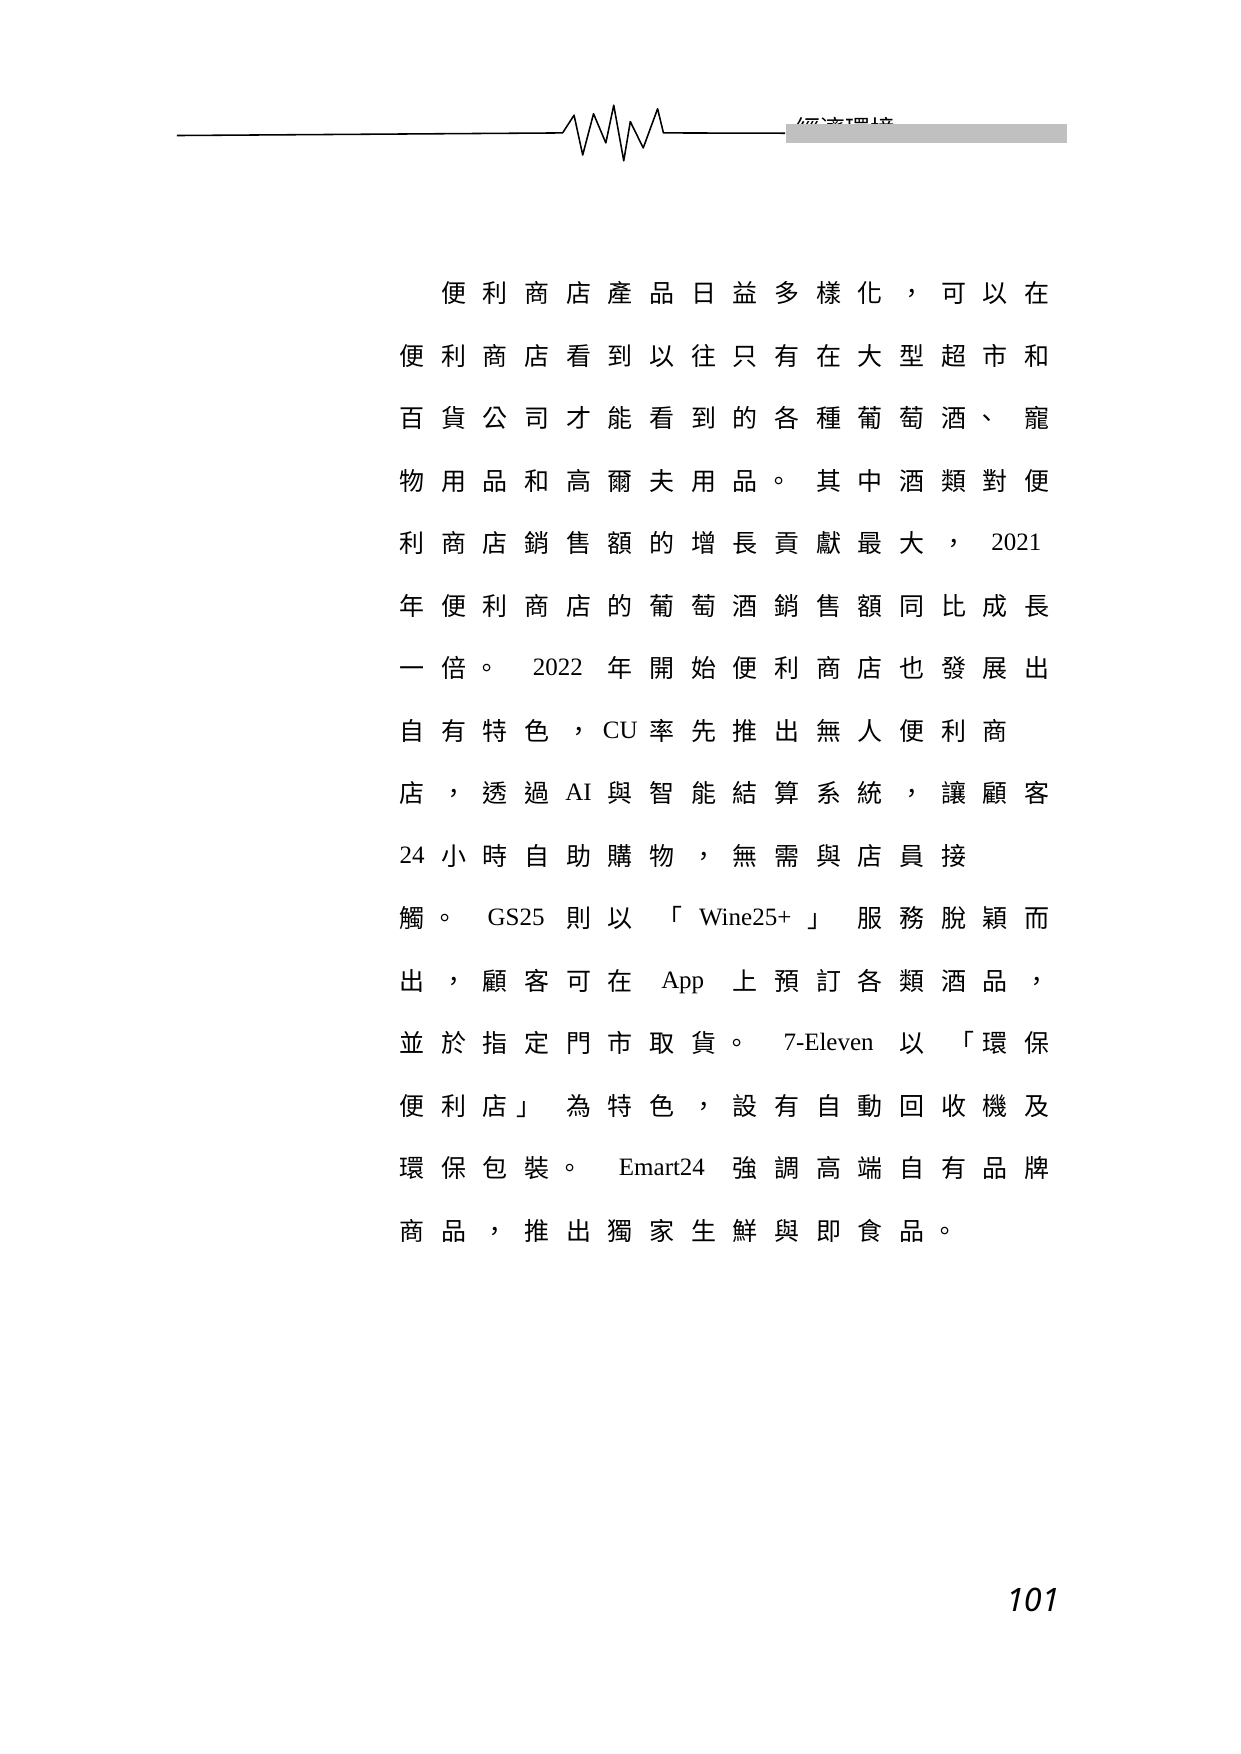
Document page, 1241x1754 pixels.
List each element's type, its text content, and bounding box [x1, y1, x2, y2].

text 便利商店產品日益多樣化，可以在便利商店看到以往只有在大型超市和百貨公司才能看到的各種葡萄酒、寵物用品和高爾夫用品。其中酒類對便利商店銷售額的增長貢獻最大，2021年便利商店的葡萄酒銷售額同比成長一倍。2022年開始便利商店也發展出自有特色，CU率先推出無人便利商店，透過AI與智能結算系統，讓顧客24小時自助購物，無需與店員接觸。GS25則以「Wine25+」服務脫穎而出，顧客可在App上預訂各類酒品，並於指定門市取貨。7-Eleven以「環保便利店」為特色，設有自動回收機及環保包裝。Emart24強調高端自有品牌商品，推出獨家生鮮與即食品。 [367, 250, 1058, 1250]
